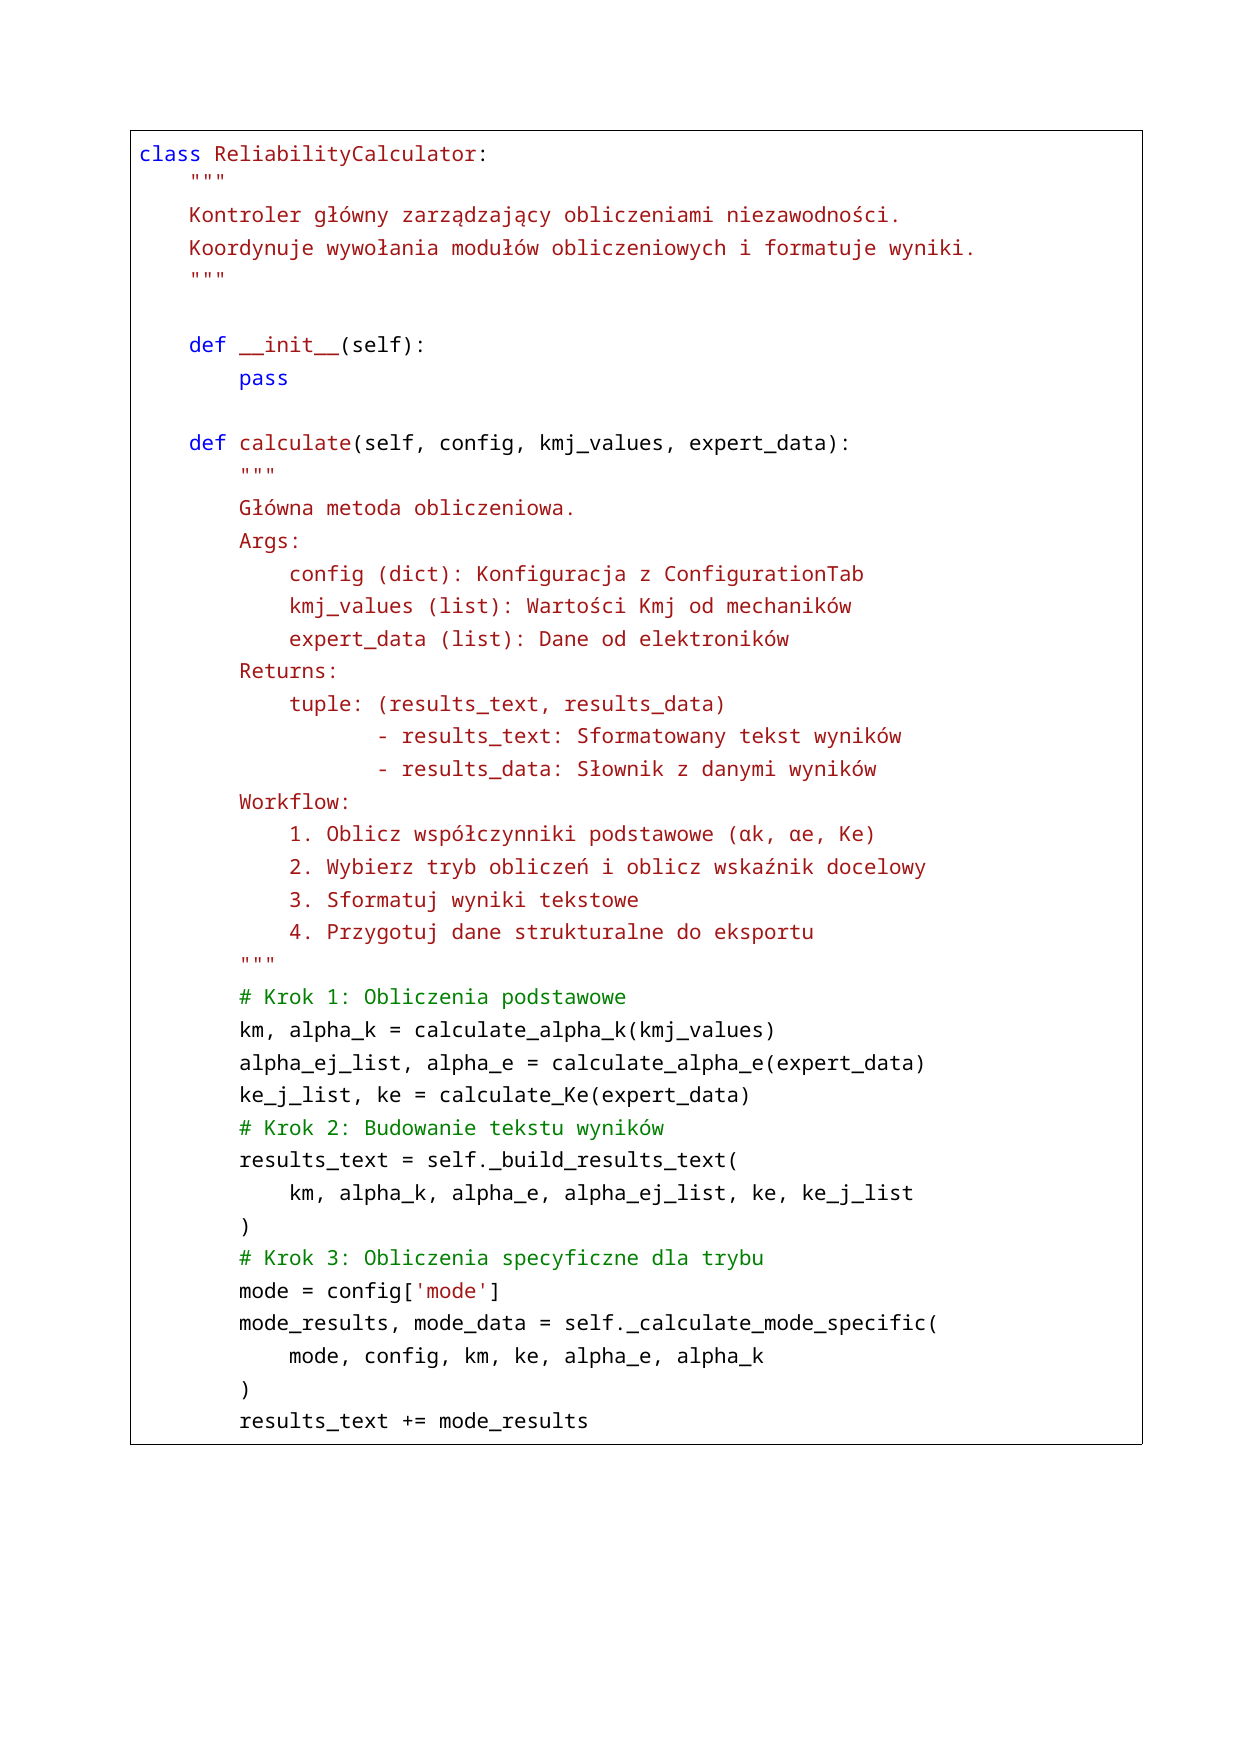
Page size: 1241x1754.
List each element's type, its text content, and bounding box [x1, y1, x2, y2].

text 2. Wybierz tryb obliczeń i oblicz wskaźnik docelowy [139, 852, 1133, 881]
text alpha_ej_list, alpha_e = calculate_alpha_e(expert_data) [139, 1048, 1133, 1076]
text km, alpha_k, alpha_e, alpha_ej_list, ke, ke_j_list [139, 1178, 1133, 1207]
text 3. Sformatuj wyniki tekstowe [139, 885, 1133, 913]
text results_text = self._build_results_text( [139, 1146, 1133, 1174]
text class ReliabilityCalculator: [139, 139, 1133, 167]
text mode = config['mode'] [139, 1276, 1133, 1304]
text Koordynuje wywołania modułów obliczeniowych i formatuje wyniki. [139, 233, 1133, 261]
text def __init__(self): [139, 330, 1133, 359]
text mode, config, km, ke, alpha_e, alpha_k [139, 1341, 1133, 1369]
text tuple: (results_text, results_data) [139, 689, 1133, 717]
text """ [139, 461, 1133, 489]
text 4. Przygotuj dane strukturalne do eksportu [139, 917, 1133, 946]
text Args: [139, 526, 1133, 554]
text expert_data (list): Dane od elektroników [139, 624, 1133, 652]
text pass [139, 363, 1133, 391]
text config (dict): Konfiguracja z ConfigurationTab [139, 559, 1133, 587]
text ) [139, 1374, 1133, 1402]
text km, alpha_k = calculate_alpha_k(kmj_values) [139, 1015, 1133, 1043]
text def calculate(self, config, kmj_values, expert_data): [139, 428, 1133, 457]
text """ [139, 950, 1133, 978]
text """ [139, 167, 1133, 196]
text Główna metoda obliczeniowa. [139, 493, 1133, 522]
text # Krok 2: Budowanie tekstu wyników [139, 1113, 1133, 1141]
text 1. Oblicz współczynniki podstawowe (αk, αe, Ke) [139, 819, 1133, 848]
text - results_text: Sformatowany tekst wyników [139, 722, 1133, 750]
text Returns: [139, 656, 1133, 685]
text - results_data: Słownik z danymi wyników [139, 754, 1133, 783]
text results_text += mode_results [139, 1406, 1133, 1435]
text Kontroler główny zarządzający obliczeniami niezawodności. [139, 200, 1133, 228]
text # Krok 1: Obliczenia podstawowe [139, 982, 1133, 1011]
text """ [139, 265, 1133, 294]
text kmj_values (list): Wartości Kmj od mechaników [139, 591, 1133, 620]
text Workflow: [139, 787, 1133, 815]
text mode_results, mode_data = self._calculate_mode_specific( [139, 1308, 1133, 1337]
text ) [139, 1211, 1133, 1239]
text # Krok 3: Obliczenia specyficzne dla trybu [139, 1243, 1133, 1272]
text ke_j_list, ke = calculate_Ke(expert_data) [139, 1080, 1133, 1109]
